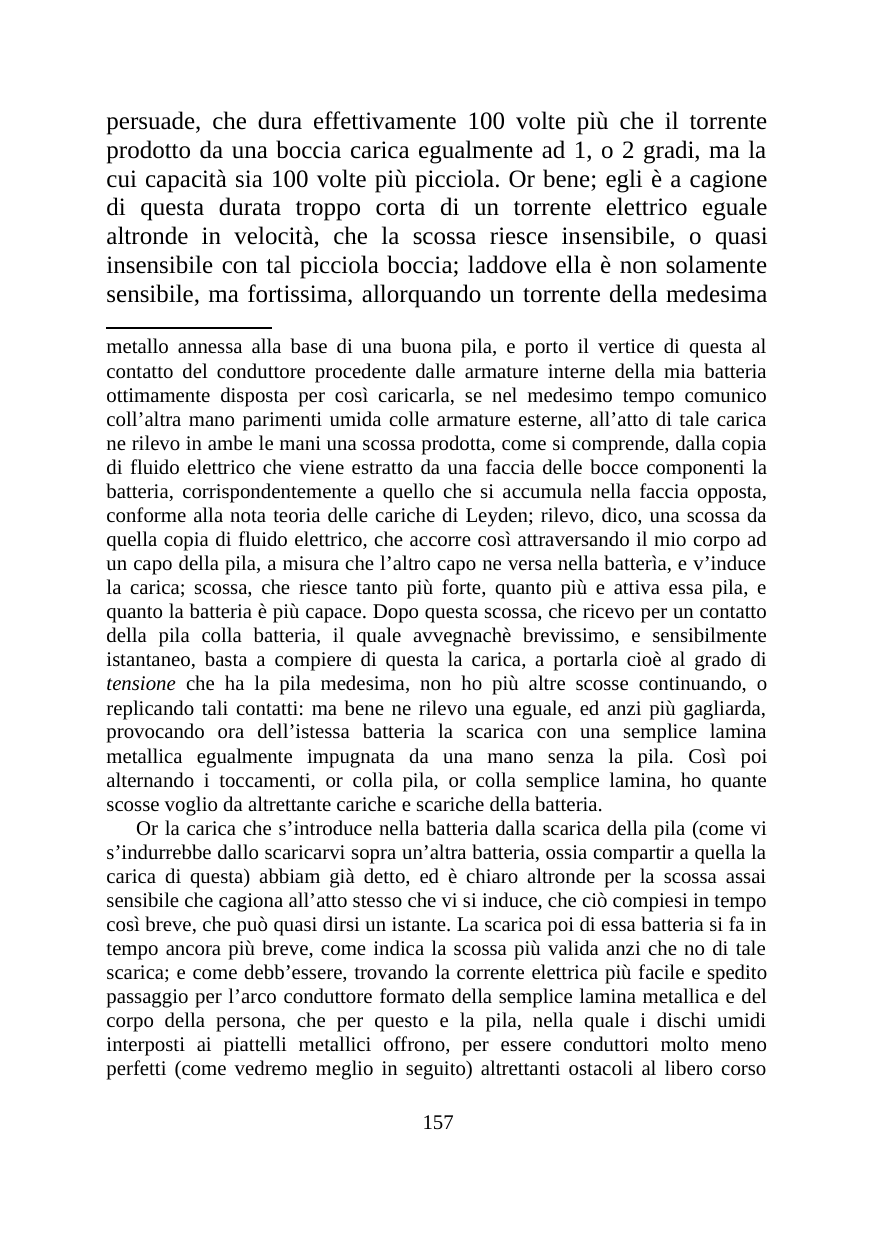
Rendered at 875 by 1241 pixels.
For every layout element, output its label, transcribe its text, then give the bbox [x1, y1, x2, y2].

text persuade, che dura effettivamente 100 volte più che il torrente prodotto da una boccia carica egualmente ad 1, o 2 gradi, ma la cui capacità sia 100 volte più picciola. Or bene; egli è a cagione di questa durata troppo corta di un torrente elettrico eguale altronde in velocità, che la scossa riesce insensibile, o quasi insensibile con tal picciola boccia; laddove ella è non solamente sensibile, ma fortissima, allorquando un torrente della medesima [106, 106, 768, 307]
text Or la carica che s’introduce nella batteria dalla scarica della pila (come vi s’indurrebbe dallo scaricarvi sopra un’altra batteria, ossia compartir a quella la carica di questa) abbiam già detto, ed è chiaro altronde per la scossa assai sensibile che cagiona all’atto stesso che vi si induce, che ciò compiesi in tempo così breve, che può quasi dirsi un istante. La scarica poi di essa batteria si fa in tempo ancora più breve, come indica la scossa più valida anzi che no di tale scarica; e come debb’essere, trovando la corrente elettrica più facile e spedito passaggio per l’arco conduttore formato della semplice lamina metallica e del corpo della persona, che per questo e la pila, nella quale i dischi umidi interposti ai piattelli metallici offrono, per essere conduttori molto meno perfetti (come vedremo meglio in seguito) altrettanti ostacoli al libero corso [106, 816, 768, 1080]
text metallo annessa alla base di una buona pila, e porto il vertice di questa al contatto del conduttore procedente dalle armature interne della mia batteria ottimamente disposta per così caricarla, se nel medesimo tempo comunico coll’altra mano parimenti umida colle armature esterne, all’atto di tale carica ne rilevo in ambe le mani una scossa prodotta, come si comprende, dalla copia di fluido elettrico che viene estratto da una faccia delle bocce componenti la batteria, corrispondentemente a quello che si accumula nella faccia opposta, conforme alla nota teoria delle cariche di Leyden; rilevo, dico, una scossa da quella copia di fluido elettrico, che accorre così attraversando il mio corpo ad un capo della pila, a misura che l’altro capo ne versa nella batterìa, e v’induce la carica; scossa, che riesce tanto più forte, quanto più e attiva essa pila, e quanto la batteria è più capace. Dopo questa scossa, che ricevo per un contatto della pila colla batteria, il quale avvegnachè brevissimo, e sensibilmente istantaneo, basta a compiere di questa la carica, a portarla cioè al grado di tensione che ha la pila medesima, non ho più altre scosse continuando, o replicando tali contatti: ma bene ne rilevo una eguale, ed anzi più gagliarda, provocando ora dell’istessa batteria la scarica con una semplice lamina metallica egualmente impugnata da una mano senza la pila. Così poi alternando i toccamenti, or colla pila, or colla semplice lamina, ho quante scosse voglio da altrettante cariche e scariche della batteria. [106, 334, 768, 816]
